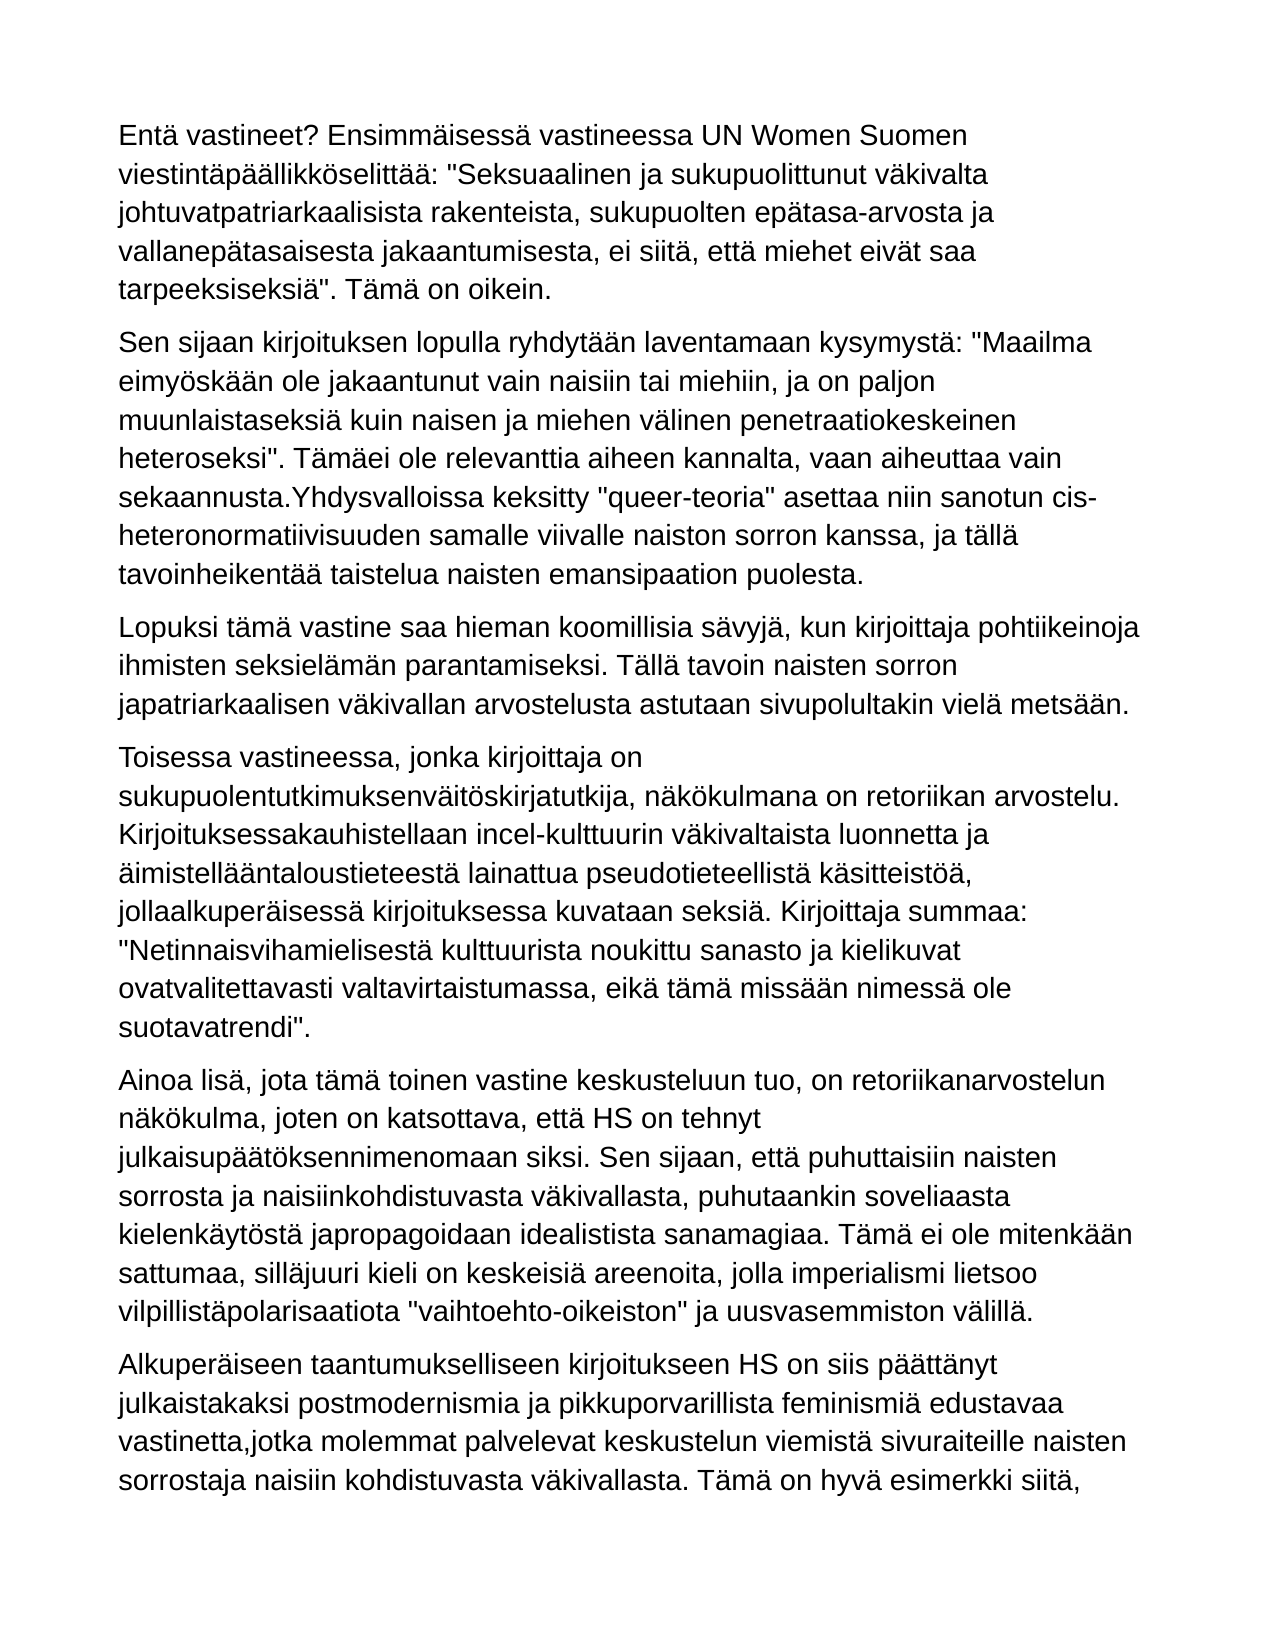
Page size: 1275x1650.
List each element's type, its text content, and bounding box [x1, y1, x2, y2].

text Alkuperäiseen taantumukselliseen kirjoitukseen HS on siis päättänyt julkaistakaksi postmodernismia ja pikkuporvarillista feminismiä edustavaa vastinetta,jotka molemmat palvelevat keskustelun viemistä sivuraiteille naisten sorrostaja naisiin kohdistuvasta väkivallasta. Tämä on hyvä esimerkki siitä, [118, 1347, 1157, 1496]
text Sen sijaan kirjoituksen lopulla ryhdytään laventamaan kysymystä: "Maailma eimyöskään ole jakaantunut vain naisiin tai miehiin, ja on paljon muunlaistaseksiä kuin naisen ja miehen välinen penetraatiokeskeinen heteroseksi". Tämäei ole relevanttia aiheen kannalta, vaan aiheuttaa vain sekaannusta.Yhdysvalloissa keksitty "queer-teoria" asettaa niin sanotun cis-heteronormatiivisuuden samalle viivalle naiston sorron kanssa, ja tällä tavoinheikentää taistelua naisten emansipaation puolesta. [118, 325, 1157, 590]
text Ainoa lisä, jota tämä toinen vastine keskusteluun tuo, on retoriikanarvostelun näkökulma, joten on katsottava, että HS on tehnyt julkaisupäätöksennimenomaan siksi. Sen sijaan, että puhuttaisiin naisten sorrosta ja naisiinkohdistuvasta väkivallasta, puhutaankin soveliaasta kielenkäytöstä japropagoidaan idealistista sanamagiaa. Tämä ei ole mitenkään sattumaa, silläjuuri kieli on keskeisiä areenoita, jolla imperialismi lietsoo vilpillistäpolarisaatiota "vaihtoehto-oikeiston" ja uusvasemmiston välillä. [118, 1063, 1157, 1328]
text Lopuksi tämä vastine saa hieman koomillisia sävyjä, kun kirjoittaja pohtiikeinoja ihmisten seksielämän parantamiseksi. Tällä tavoin naisten sorron japatriarkaalisen väkivallan arvostelusta astutaan sivupolultakin vielä metsään. [118, 610, 1157, 720]
text Toisessa vastineessa, jonka kirjoittaja on sukupuolentutkimuksenväitöskirjatutkija, näkökulmana on retoriikan arvostelu. Kirjoituksessakauhistellaan incel-kulttuurin väkivaltaista luonnetta ja äimistellääntaloustieteestä lainattua pseudotieteellistä käsitteistöä, jollaalkuperäisessä kirjoituksessa kuvataan seksiä. Kirjoittaja summaa: "Netinnaisvihamielisestä kulttuurista noukittu sanasto ja kielikuvat ovatvalitettavasti valtavirtaistumassa, eikä tämä missään nimessä ole suotavatrendi". [118, 740, 1157, 1043]
text Entä vastineet? Ensimmäisessä vastineessa UN Women Suomen viestintäpäällikköselittää: "Seksuaalinen ja sukupuolittunut väkivalta johtuvatpatriarkaalisista rakenteista, sukupuolten epätasa-arvosta ja vallanepätasaisesta jakaantumisesta, ei siitä, että miehet eivät saa tarpeeksiseksiä". Tämä on oikein. [118, 118, 1157, 306]
